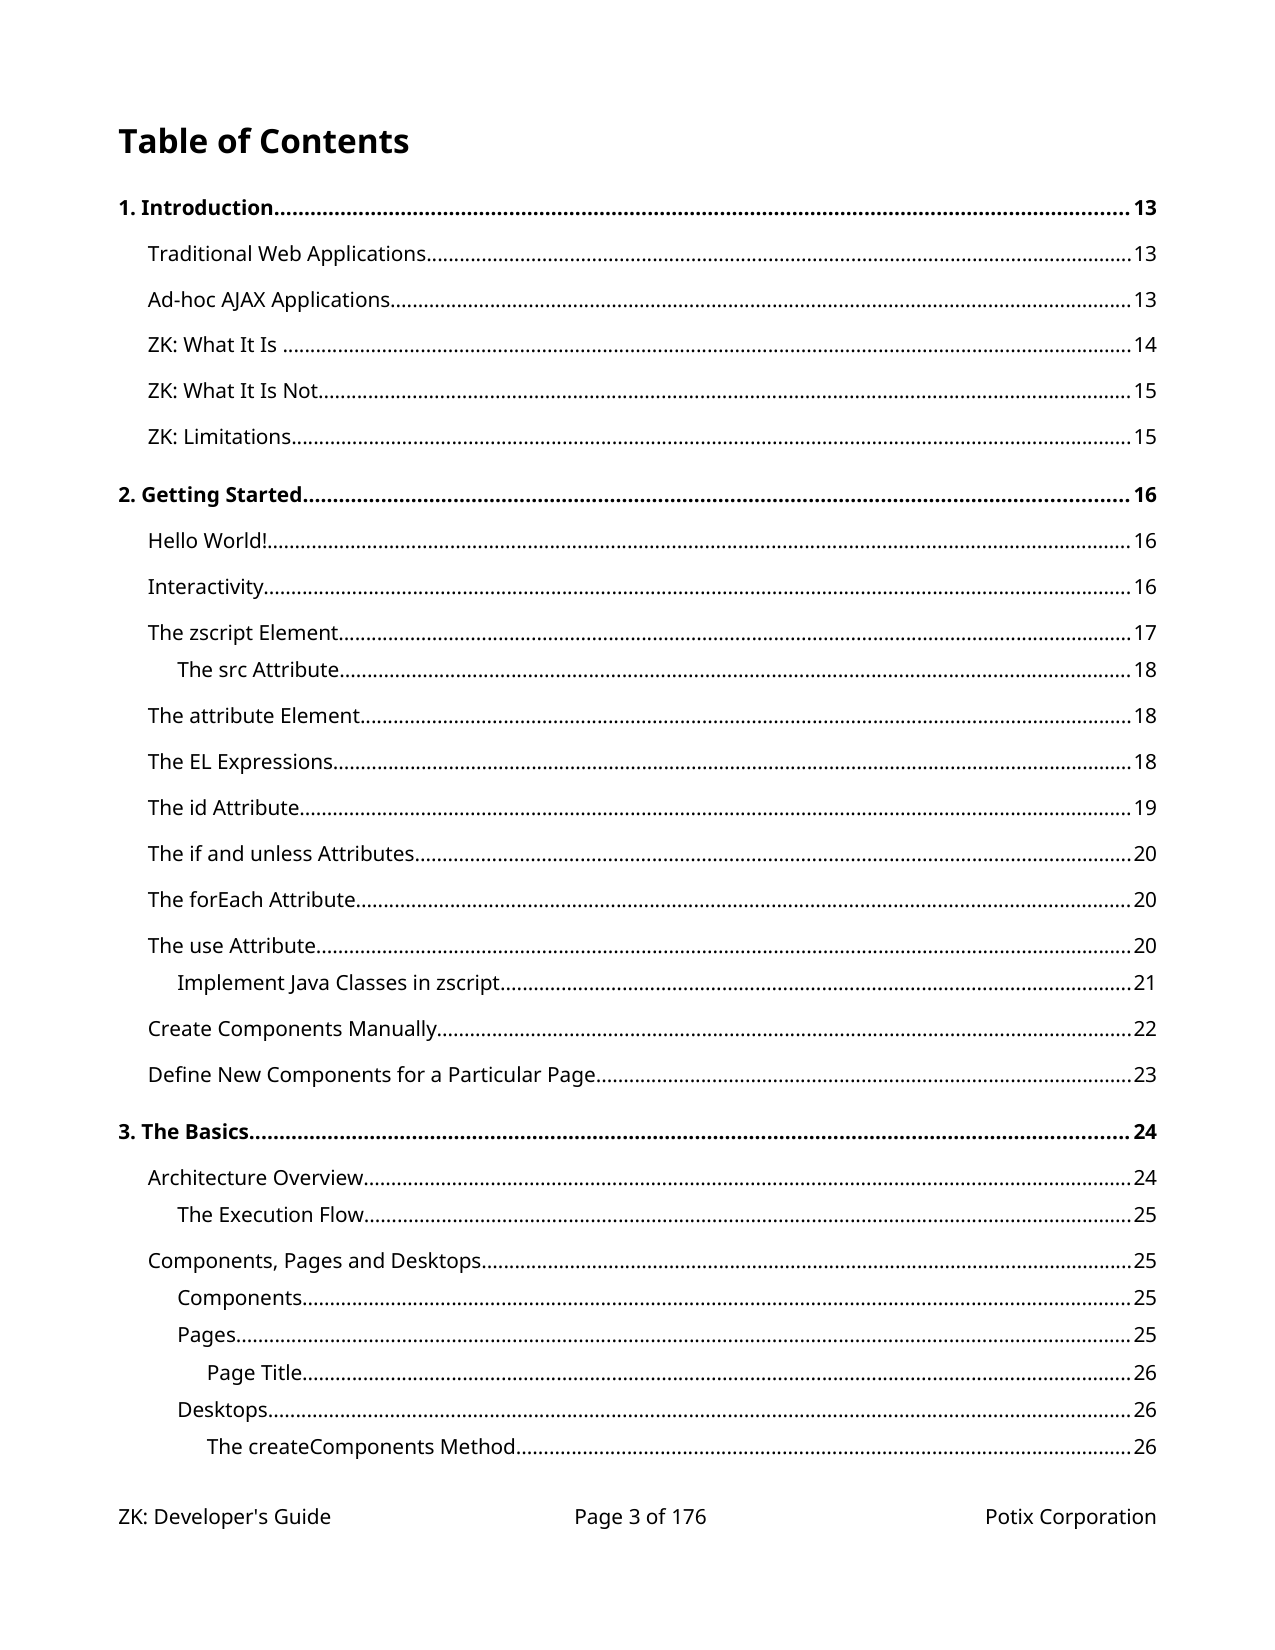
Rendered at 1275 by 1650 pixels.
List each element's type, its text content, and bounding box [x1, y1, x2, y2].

text 2. Getting Started 16 [118, 480, 1157, 508]
text Hello World! 16 [148, 526, 1157, 554]
text Interactivity 16 [148, 572, 1157, 600]
text ZK: What It Is 14 [148, 331, 1157, 359]
text The use Attribute 20 [148, 931, 1157, 959]
text The id Attribute 19 [148, 793, 1157, 821]
text Implement Java Classes in zscript 21 [177, 968, 1157, 996]
text Define New Components for a Particular Page 23 [148, 1060, 1157, 1088]
text Traditional Web Applications 13 [148, 239, 1157, 267]
text 3. The Basics 24 [118, 1117, 1157, 1146]
text Ad-hoc AJAX Applications 13 [148, 285, 1157, 313]
text Components 25 [177, 1283, 1157, 1312]
subtitle Table of Contents [118, 118, 1157, 163]
text The zscript Element 17 [148, 618, 1157, 646]
text Architecture Overview 24 [148, 1163, 1157, 1192]
text 1. Introduction 13 [118, 193, 1157, 221]
text The createComponents Method 26 [207, 1432, 1157, 1460]
text The attribute Element 18 [148, 701, 1157, 729]
text The if and unless Attributes 20 [148, 839, 1157, 867]
text Create Components Manually 22 [148, 1014, 1157, 1042]
text ZK: What It Is Not 15 [148, 377, 1157, 405]
text The forEach Attribute 20 [148, 885, 1157, 913]
text Desktops 26 [177, 1395, 1157, 1423]
text ZK: Limitations 15 [148, 422, 1157, 451]
text The Execution Flow 25 [177, 1200, 1157, 1229]
text The EL Expressions 18 [148, 747, 1157, 775]
text Page Title 26 [207, 1358, 1157, 1386]
text The src Attribute 18 [177, 655, 1157, 683]
text Pages 25 [177, 1321, 1157, 1349]
text Components, Pages and Desktops 25 [148, 1246, 1157, 1274]
